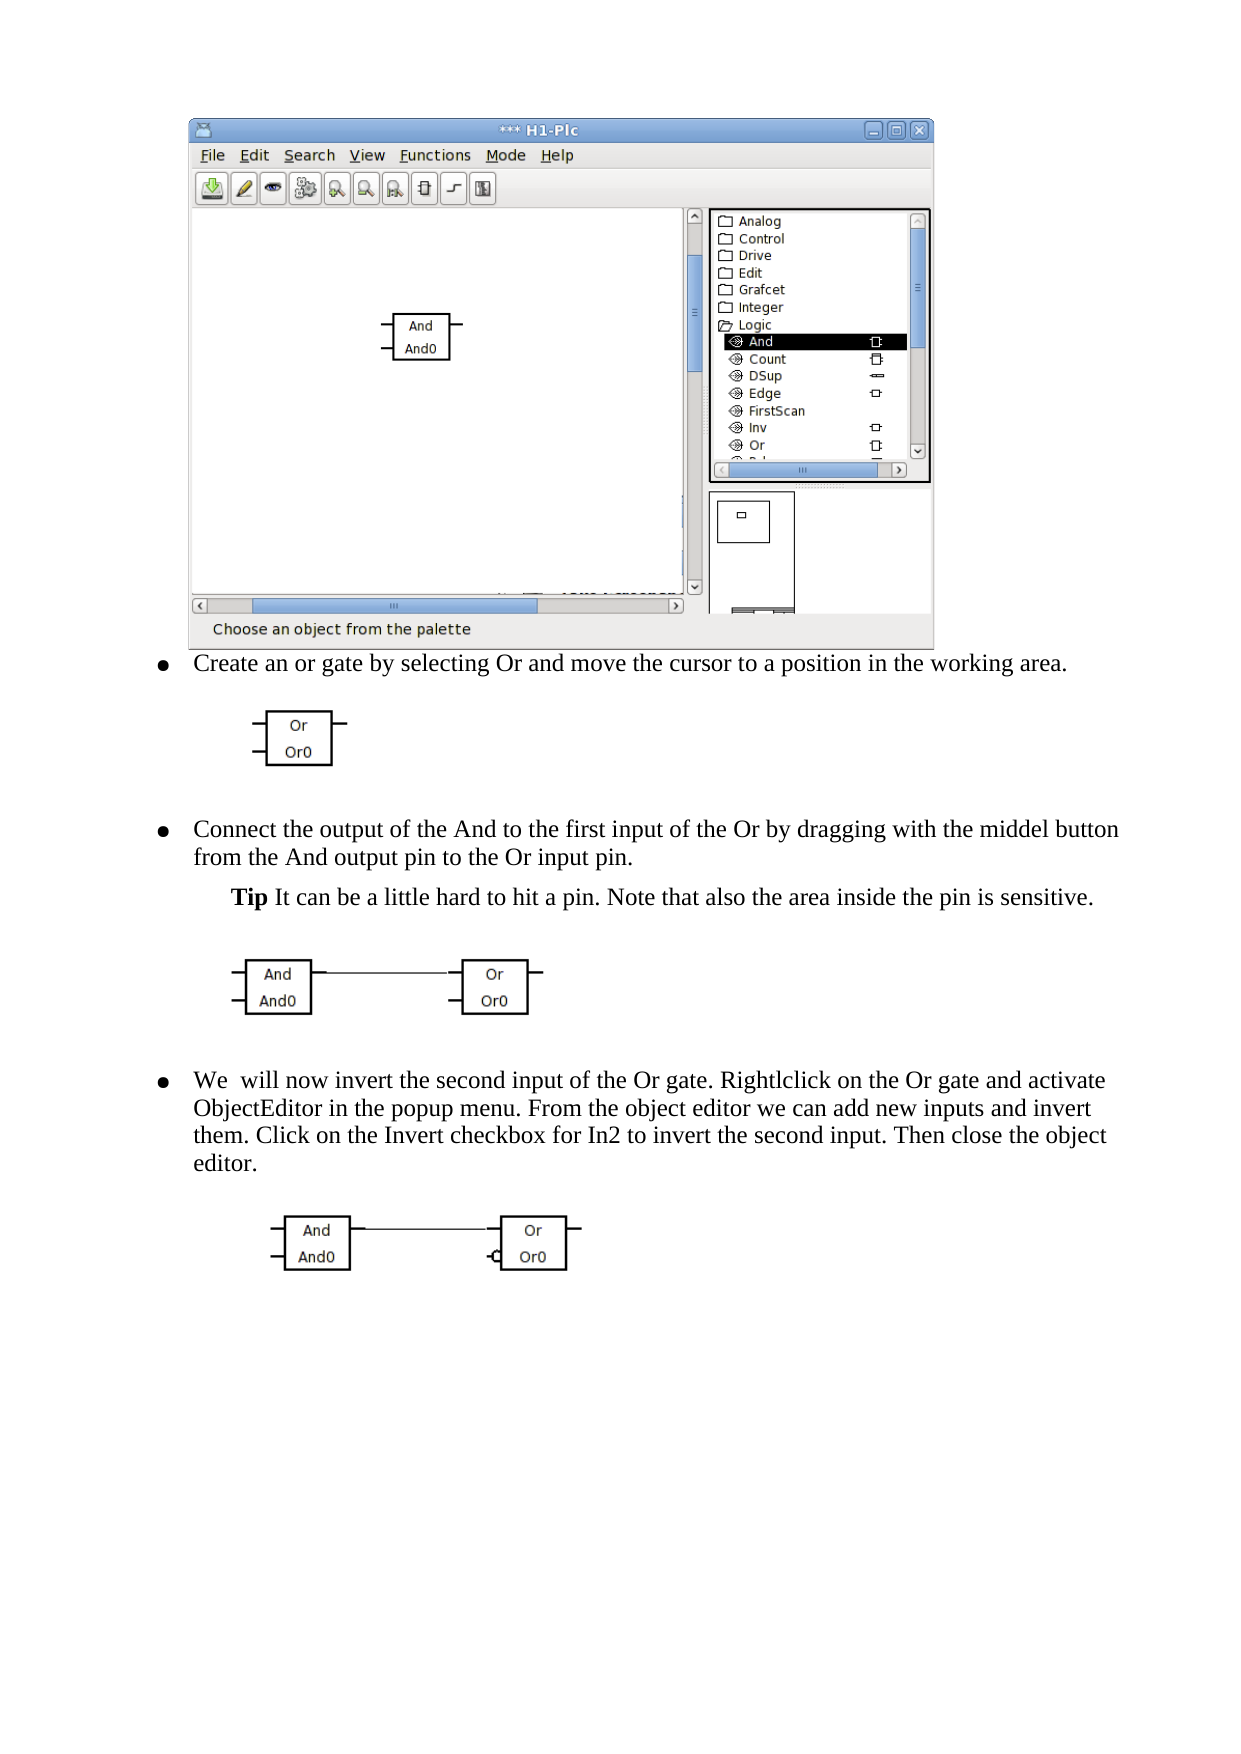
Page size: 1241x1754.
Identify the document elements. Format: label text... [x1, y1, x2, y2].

picture [188, 118, 935, 650]
list We will now invert the second input of the Or gate. Rightlclick on the Or gate and activate ObjectEditor in the popup menu. From the object editor we can add new inputs and invert them. Click on the Invert checkbox for In2 to invert the second input. Then close the object editor. [156, 1066, 1122, 1177]
list Create an or gate by selecting Or and move the cursor to a position in the working area. [156, 118, 1122, 677]
picture [209, 703, 381, 776]
list Tip It can be a little hard to hit a pin. Note that also the area inside the pin is sensitive. [193, 883, 1122, 911]
picture [198, 947, 571, 1026]
picture [237, 1201, 619, 1289]
list Connect the output of the And to the first input of the Or by dragging with the middel button from the And output pin to the Or input pin. [156, 816, 1122, 871]
